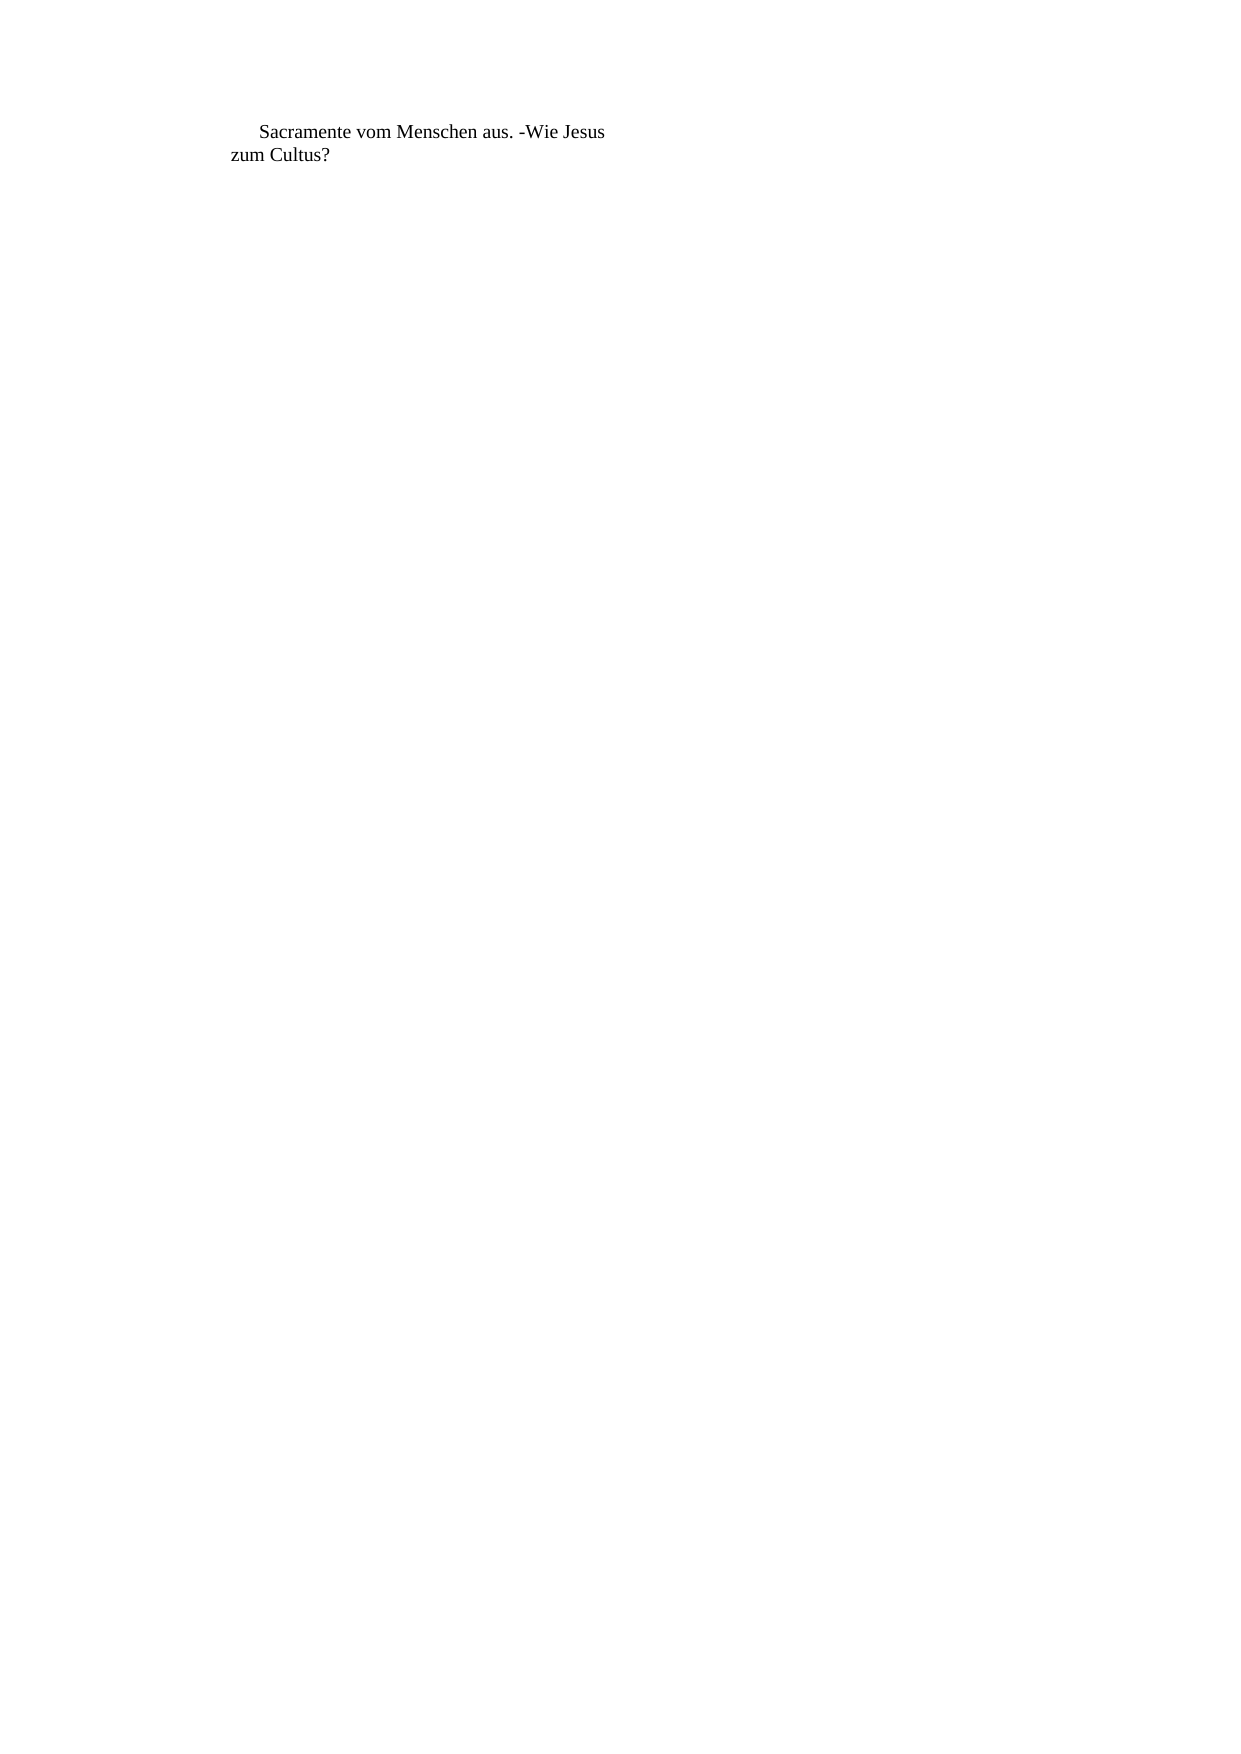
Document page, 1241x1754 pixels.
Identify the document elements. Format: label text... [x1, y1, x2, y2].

text Sacramente vom Menschen aus. -Wie Jesus zum Cultus? [231, 121, 609, 166]
